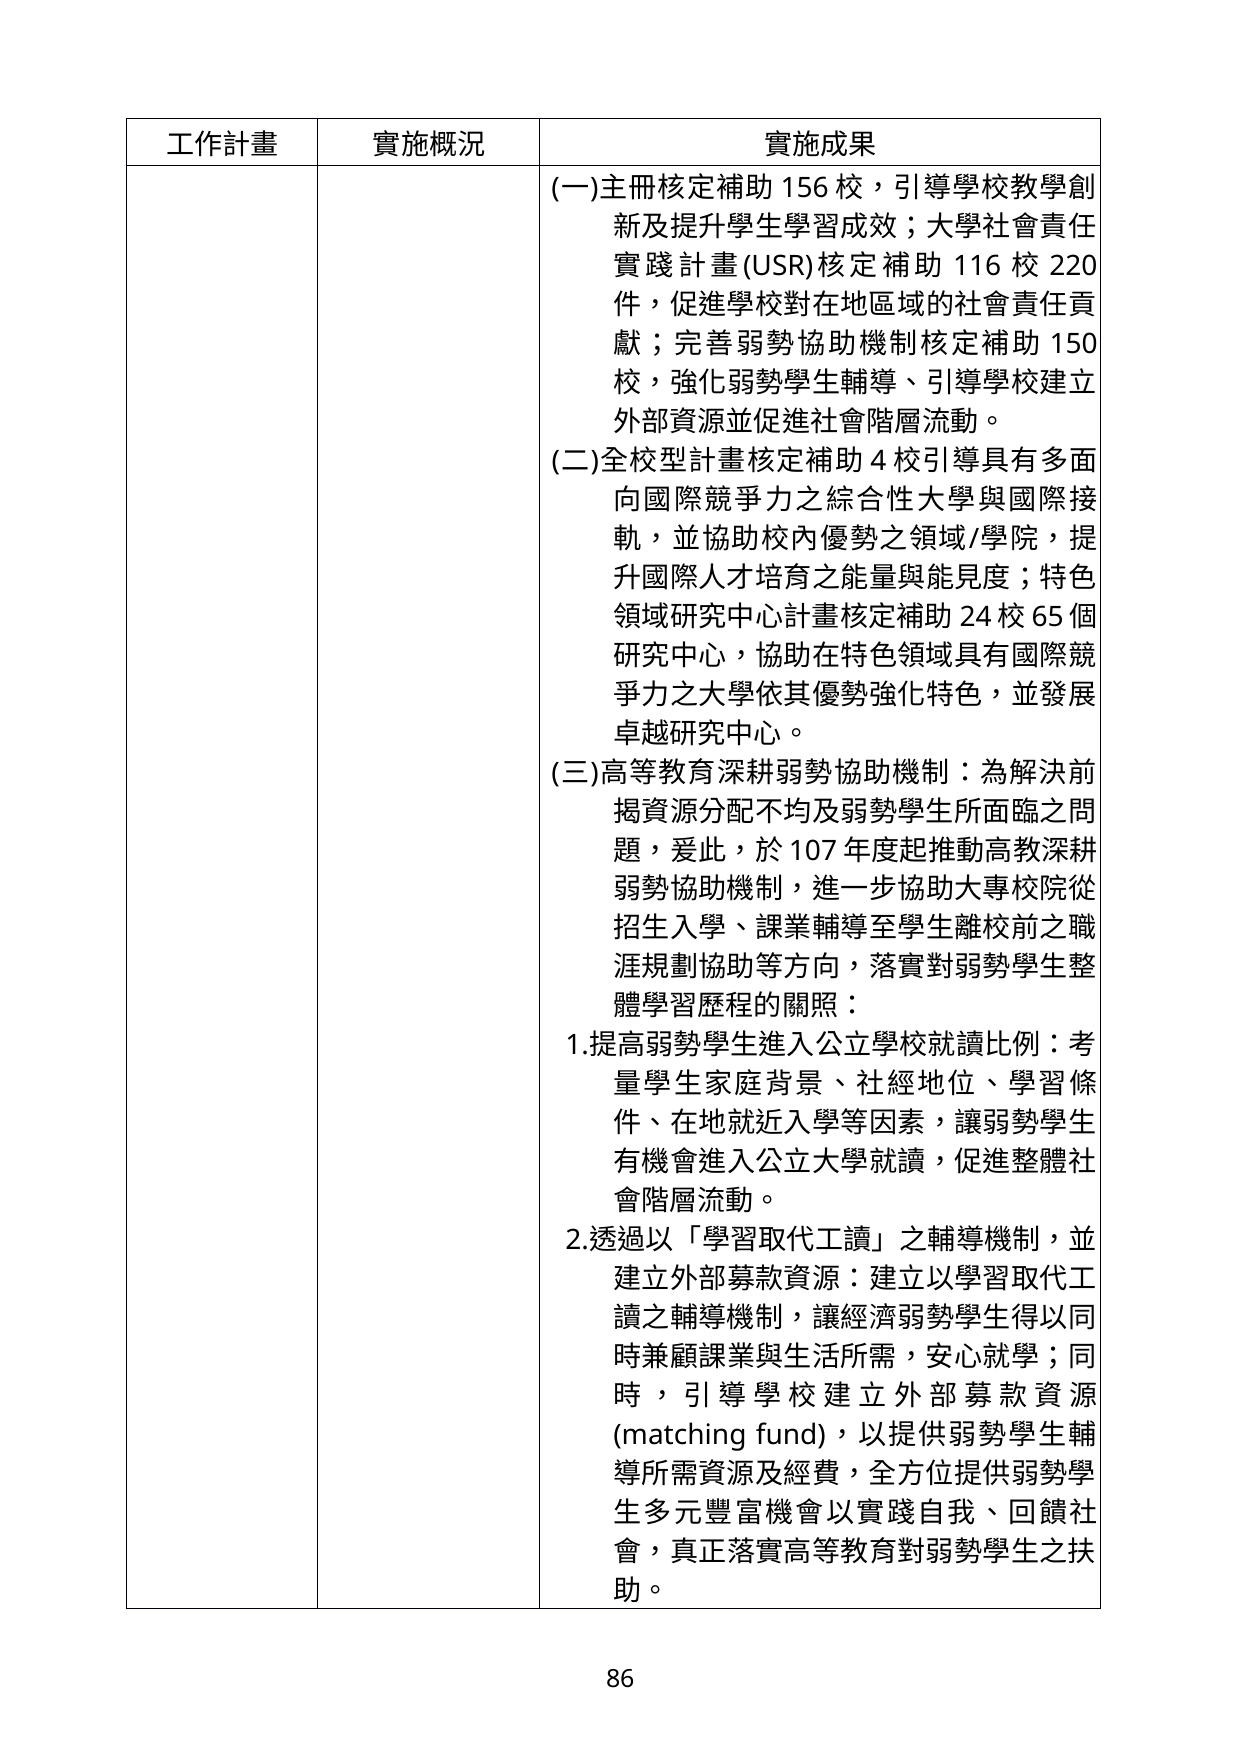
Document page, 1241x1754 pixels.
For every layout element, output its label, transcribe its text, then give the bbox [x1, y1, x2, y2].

table_cell [318, 166, 539, 1608]
table_header 工作計畫 [127, 119, 317, 165]
table_cell (一)主冊核定補助156校，引導學校教學創新及提升學生學習成效；大學社會責任實踐計畫(USR)核定補助116校220件，促進學校對在地區域的社會責任貢獻；完善弱勢協助機制核定補助150校，強化弱勢學生輔導、引導學校建立外部資源並促進社會階層流動。 (二)全校型計畫核定補助4校引導具有多面向國際競爭力之綜合性大學與國際接軌，並協助校內優勢之領域/學院，提升國際人才培育之能量與能見度；特色領域研究中心計畫核定補助24校65個研究中心，協助在特色領域具有國際競爭力之大學依其優勢強化特色，並發展卓越研究中心。 (三)高等教育深耕弱勢協助機制：為解決前揭資源分配不均及弱勢學生所面臨之問題，爰此，於107年度起推動高教深耕弱勢協助機制，進一步協助大專校院從招生入學、課業輔導至學生離校前之職涯規劃協助等方向，落實對弱勢學生整體學習歷程的關照： 1.提高弱勢學生進入公立學校就讀比例：考量學生家庭背景、社經地位、學習條件、在地就近入學等因素，讓弱勢學生有機會進入公立大學就讀，促進整體社會階層流動。 2.透過以「學習取代工讀」之輔導機制，並建立外部募款資源：建立以學習取代工讀之輔導機制，讓經濟弱勢學生得以同時兼顧課業與生活所需，安心就學；同時，引導學校建立外部募款資源(matching fund)，以提供弱勢學生輔導所需資源及經費，全方位提供弱勢學生多元豐富機會以實踐自我、回饋社會，真正落實高等教育對弱勢學生之扶助。 [540, 166, 1100, 1608]
table_header 實施成果 [540, 119, 1100, 165]
table_cell [127, 166, 317, 1608]
table_header 實施概況 [318, 119, 539, 165]
